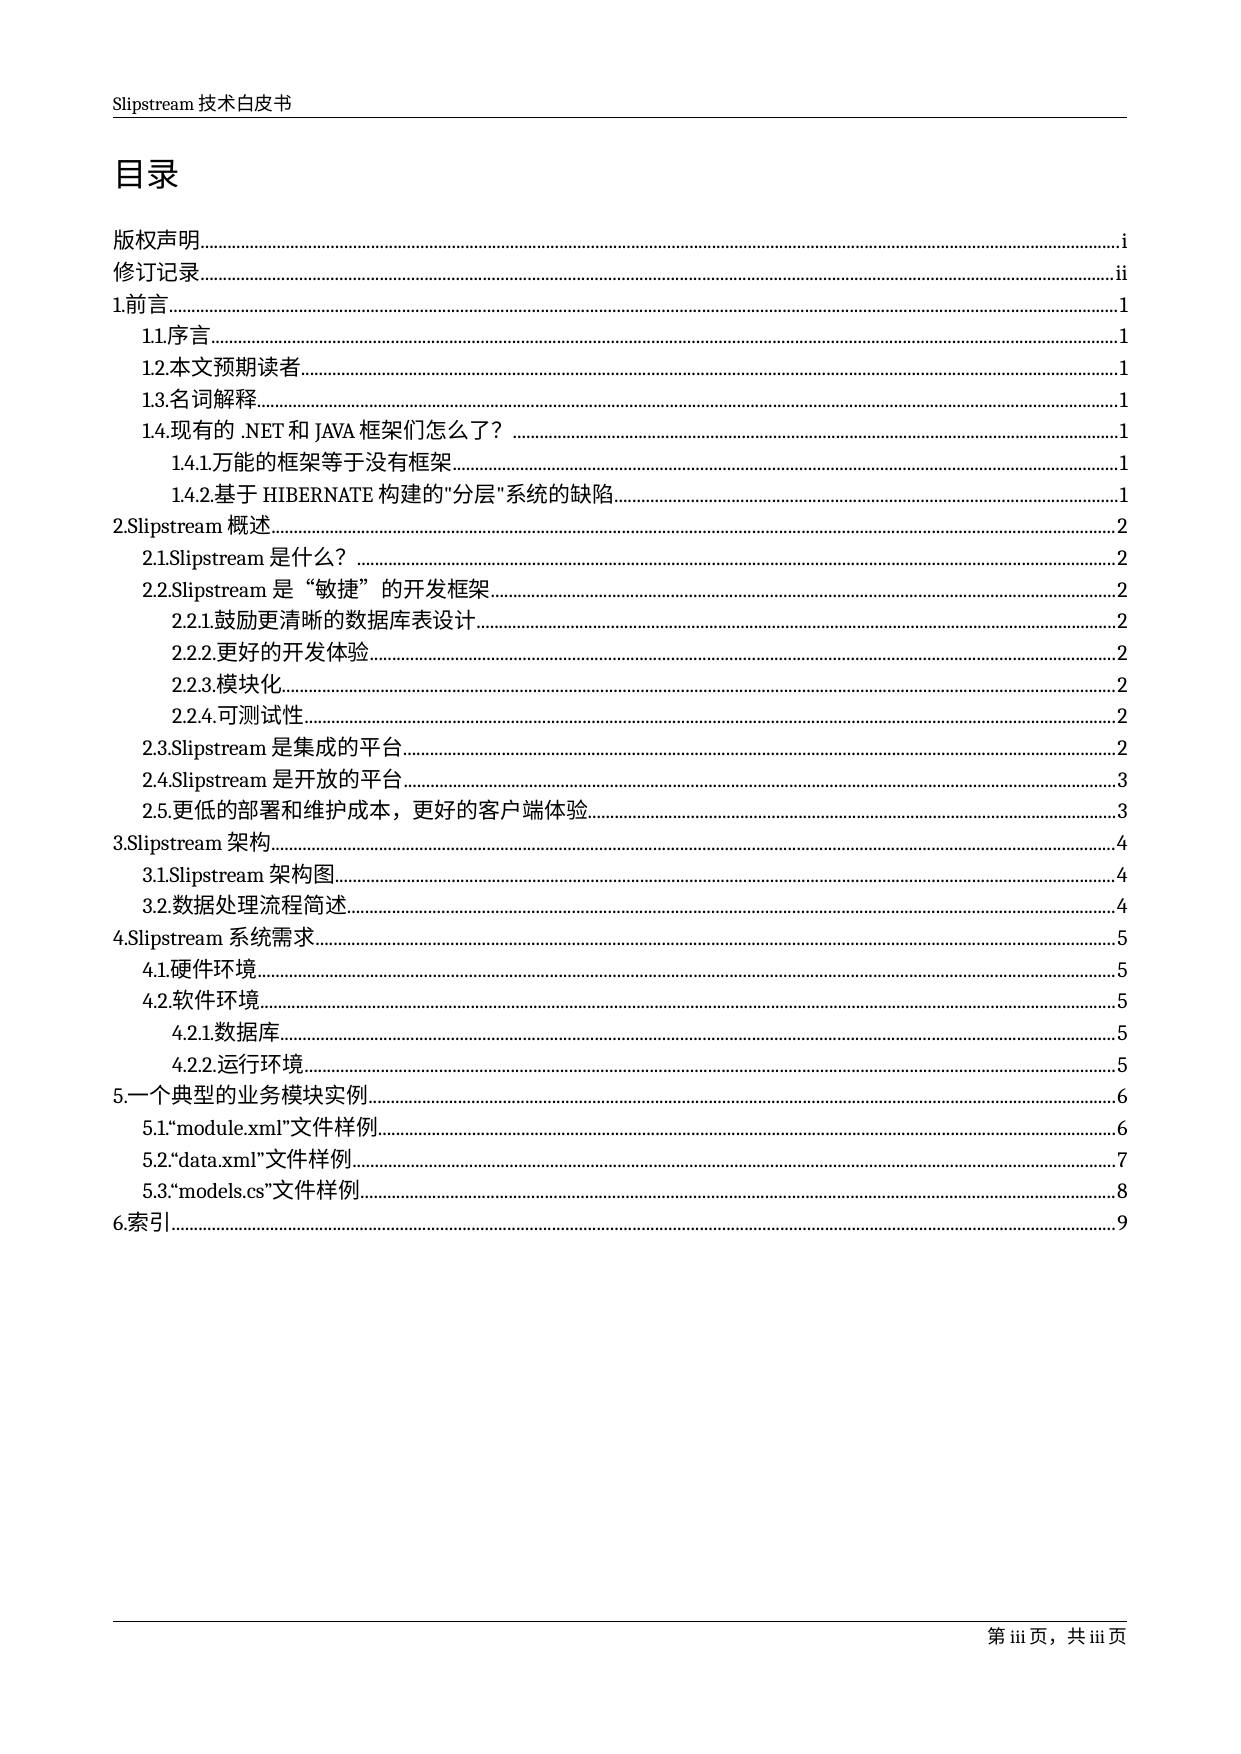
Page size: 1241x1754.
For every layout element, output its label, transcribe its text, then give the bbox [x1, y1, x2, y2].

text 修订记录 ii [113, 255, 1127, 287]
text 2.2.Slipstream 是“敏捷”的开发框架 2 [142, 572, 1127, 603]
text 2.5.更低的部署和维护成本，更好的客户端体验 3 [142, 793, 1127, 825]
text 4.2.1.数据库 5 [172, 1015, 1127, 1047]
text 6.索引 9 [113, 1205, 1127, 1237]
text 2.2.1.鼓励更清晰的数据库表设计 2 [172, 603, 1127, 635]
text 1.4.2.基于HIBERNATE 构建的"分层"系统的缺陷 1 [172, 477, 1127, 508]
text 5.一个典型的业务模块实例 6 [113, 1078, 1127, 1110]
text 4.2.2.运行环境 5 [172, 1047, 1127, 1078]
text 4.2.软件环境 5 [142, 983, 1127, 1015]
text 1.4.1.万能的框架等于没有框架 1 [172, 445, 1127, 477]
text 4.Slipstream 系统需求 5 [113, 920, 1127, 952]
text 2.2.4.可测试性 2 [172, 698, 1127, 730]
text 5.2.“data.xml”文件样例 7 [142, 1142, 1127, 1173]
text 2.4.Slipstream 是开放的平台 3 [142, 762, 1127, 793]
text 1.前言 1 [113, 287, 1127, 318]
text 1.1.序言 1 [142, 318, 1127, 350]
text 2.3.Slipstream 是集成的平台 2 [142, 730, 1127, 762]
text 1.4.现有的 .NET和JAVA框架们怎么了？ 1 [142, 413, 1127, 445]
text 2.Slipstream 概述 2 [113, 508, 1127, 540]
text 2.2.3.模块化 2 [172, 667, 1127, 698]
text 3.1.Slipstream 架构图 4 [142, 857, 1127, 888]
text 2.1.Slipstream 是什么？ 2 [142, 540, 1127, 572]
text 3.2.数据处理流程简述 4 [142, 888, 1127, 920]
text 1.2.本文预期读者 1 [142, 350, 1127, 382]
text 5.3.“models.cs”文件样例 8 [142, 1173, 1127, 1205]
text 1.3.名词解释 1 [142, 382, 1127, 413]
text 版权声明 i [113, 223, 1127, 255]
text 5.1.“module.xml”文件样例 6 [142, 1110, 1127, 1142]
text 2.2.2.更好的开发体验 2 [172, 635, 1127, 667]
subtitle 目录 [113, 147, 1127, 196]
text 4.1.硬件环境 5 [142, 952, 1127, 983]
text 3.Slipstream 架构 4 [113, 825, 1127, 857]
